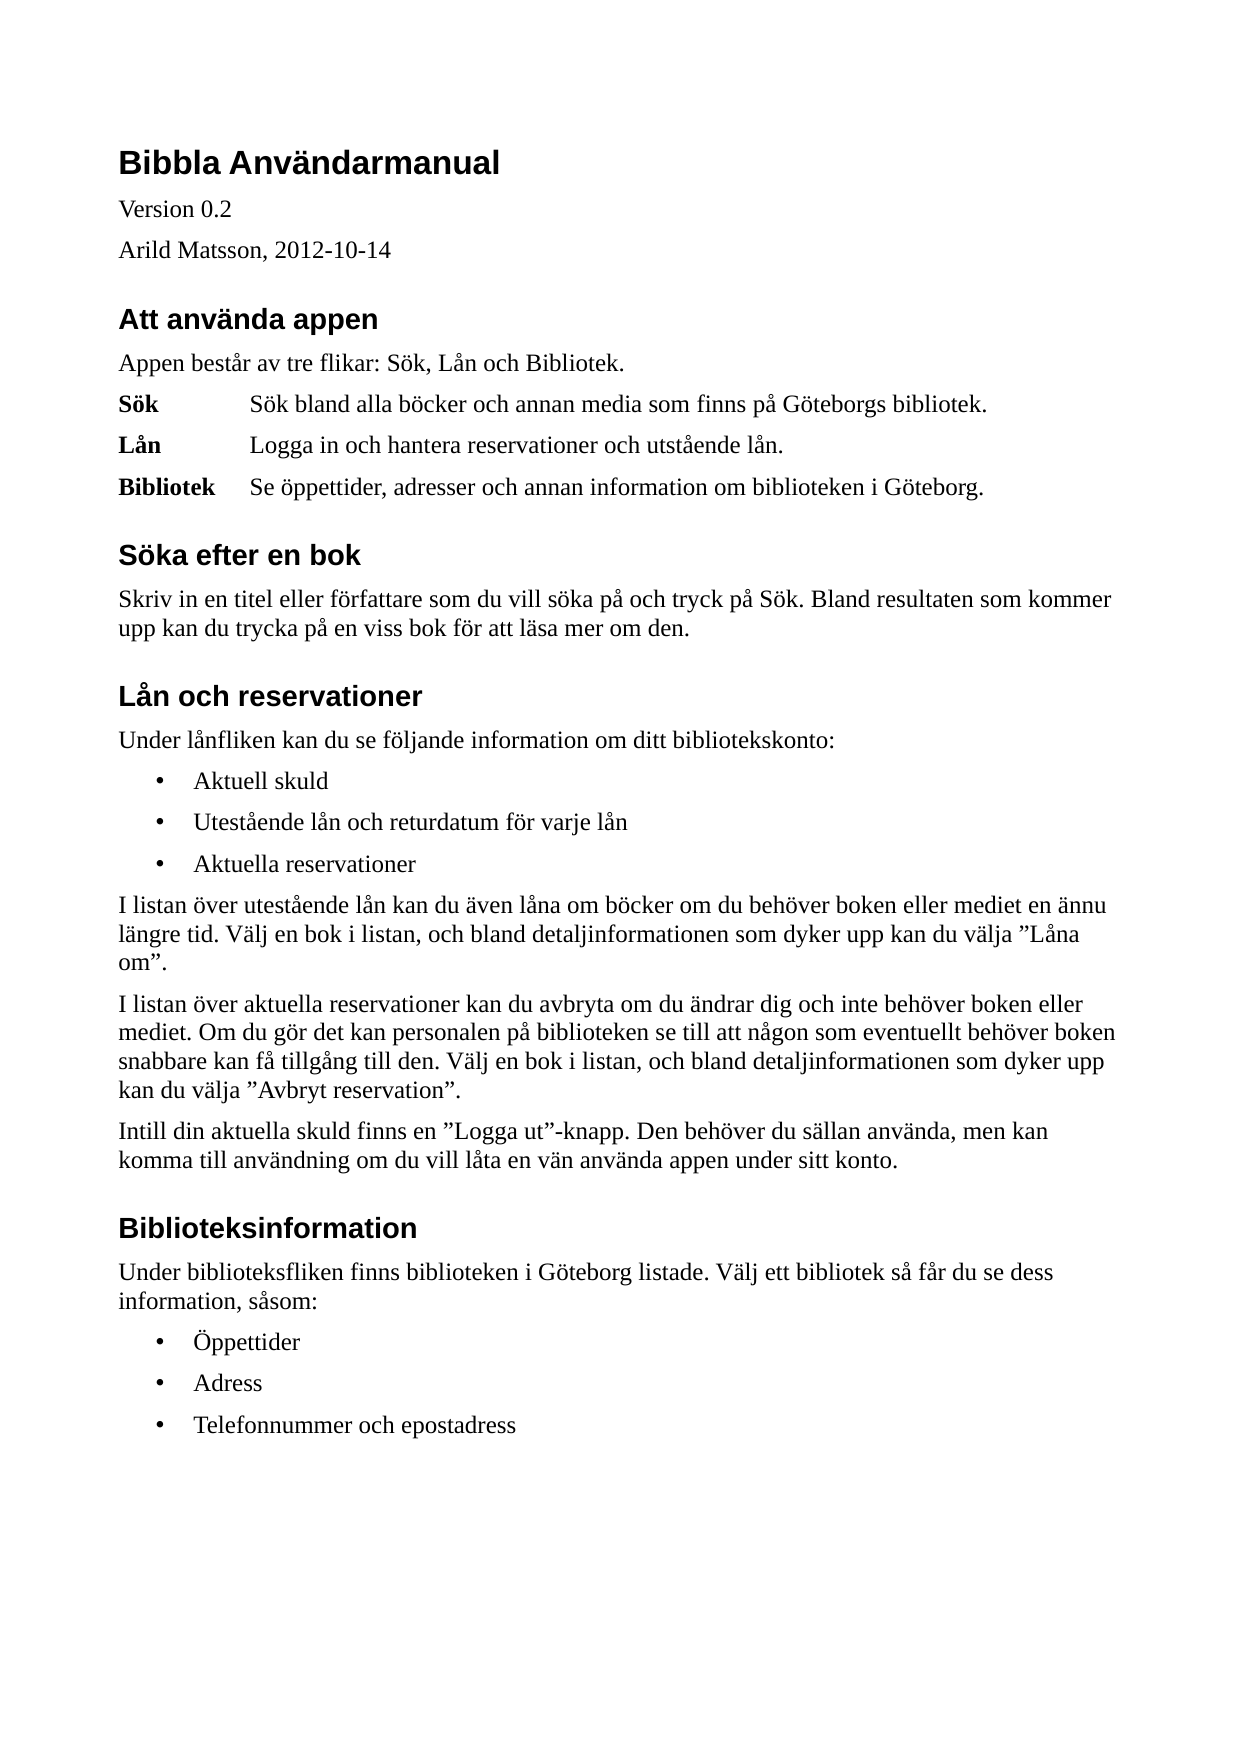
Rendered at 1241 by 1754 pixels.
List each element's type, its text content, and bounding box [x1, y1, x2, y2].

list Adress [156, 1368, 1122, 1397]
text Lån Logga in och hantera reservationer och utstående lån. [118, 430, 1122, 459]
list Öppettider [156, 1327, 1122, 1356]
text Sök Sök bland alla böcker och annan media som finns på Göteborgs bibliotek. [118, 389, 1122, 418]
subtitle Att använda appen [118, 302, 1122, 335]
subtitle Söka efter en bok [118, 538, 1122, 571]
text Under biblioteksfliken finns biblioteken i Göteborg listade. Välj ett bibliotek så får du se dess information, såsom: [118, 1257, 1122, 1315]
text Skriv in en titel eller författare som du vill söka på och tryck på Sök. Bland resultaten som kommer upp kan du trycka på en viss bok för att läsa mer om den. [118, 584, 1122, 641]
text Intill din aktuella skuld finns en ”Logga ut”-knapp. Den behöver du sällan använda, men kan komma till användning om du vill låta en vän använda appen under sitt konto. [118, 1116, 1122, 1174]
subtitle Lån och reservationer [118, 679, 1122, 712]
list Aktuella reservationer [156, 849, 1122, 877]
text Under lånfliken kan du se följande information om ditt bibliotekskonto: [118, 725, 1122, 754]
subtitle Biblioteksinformation [118, 1211, 1122, 1245]
text I listan över aktuella reservationer kan du avbryta om du ändrar dig och inte behöver boken eller mediet. Om du gör det kan personalen på biblioteken se till att någon som eventuellt behöver boken snabbare kan få tillgång till den. Välj en bok i listan, och bland detaljinformationen som dyker upp kan du välja ”Avbryt reservation”. [118, 989, 1122, 1104]
text Appen består av tre flikar: Sök, Lån och Bibliotek. [118, 348, 1122, 377]
text Version 0.2 [118, 194, 1122, 223]
list Aktuell skuld [156, 766, 1122, 795]
subtitle Bibbla Användarmanual [118, 143, 1122, 182]
text Arild Matsson, 2012-10-14 [118, 236, 1122, 264]
text Bibliotek Se öppettider, adresser och annan information om biblioteken i Göteborg. [118, 472, 1122, 500]
text I listan över utestående lån kan du även låna om böcker om du behöver boken eller mediet en ännu längre tid. Välj en bok i listan, och bland detaljinformationen som dyker upp kan du välja ”Låna om”. [118, 890, 1122, 976]
list Utestående lån och returdatum för varje lån [156, 807, 1122, 836]
list Telefonnummer och epostadress [156, 1410, 1122, 1438]
